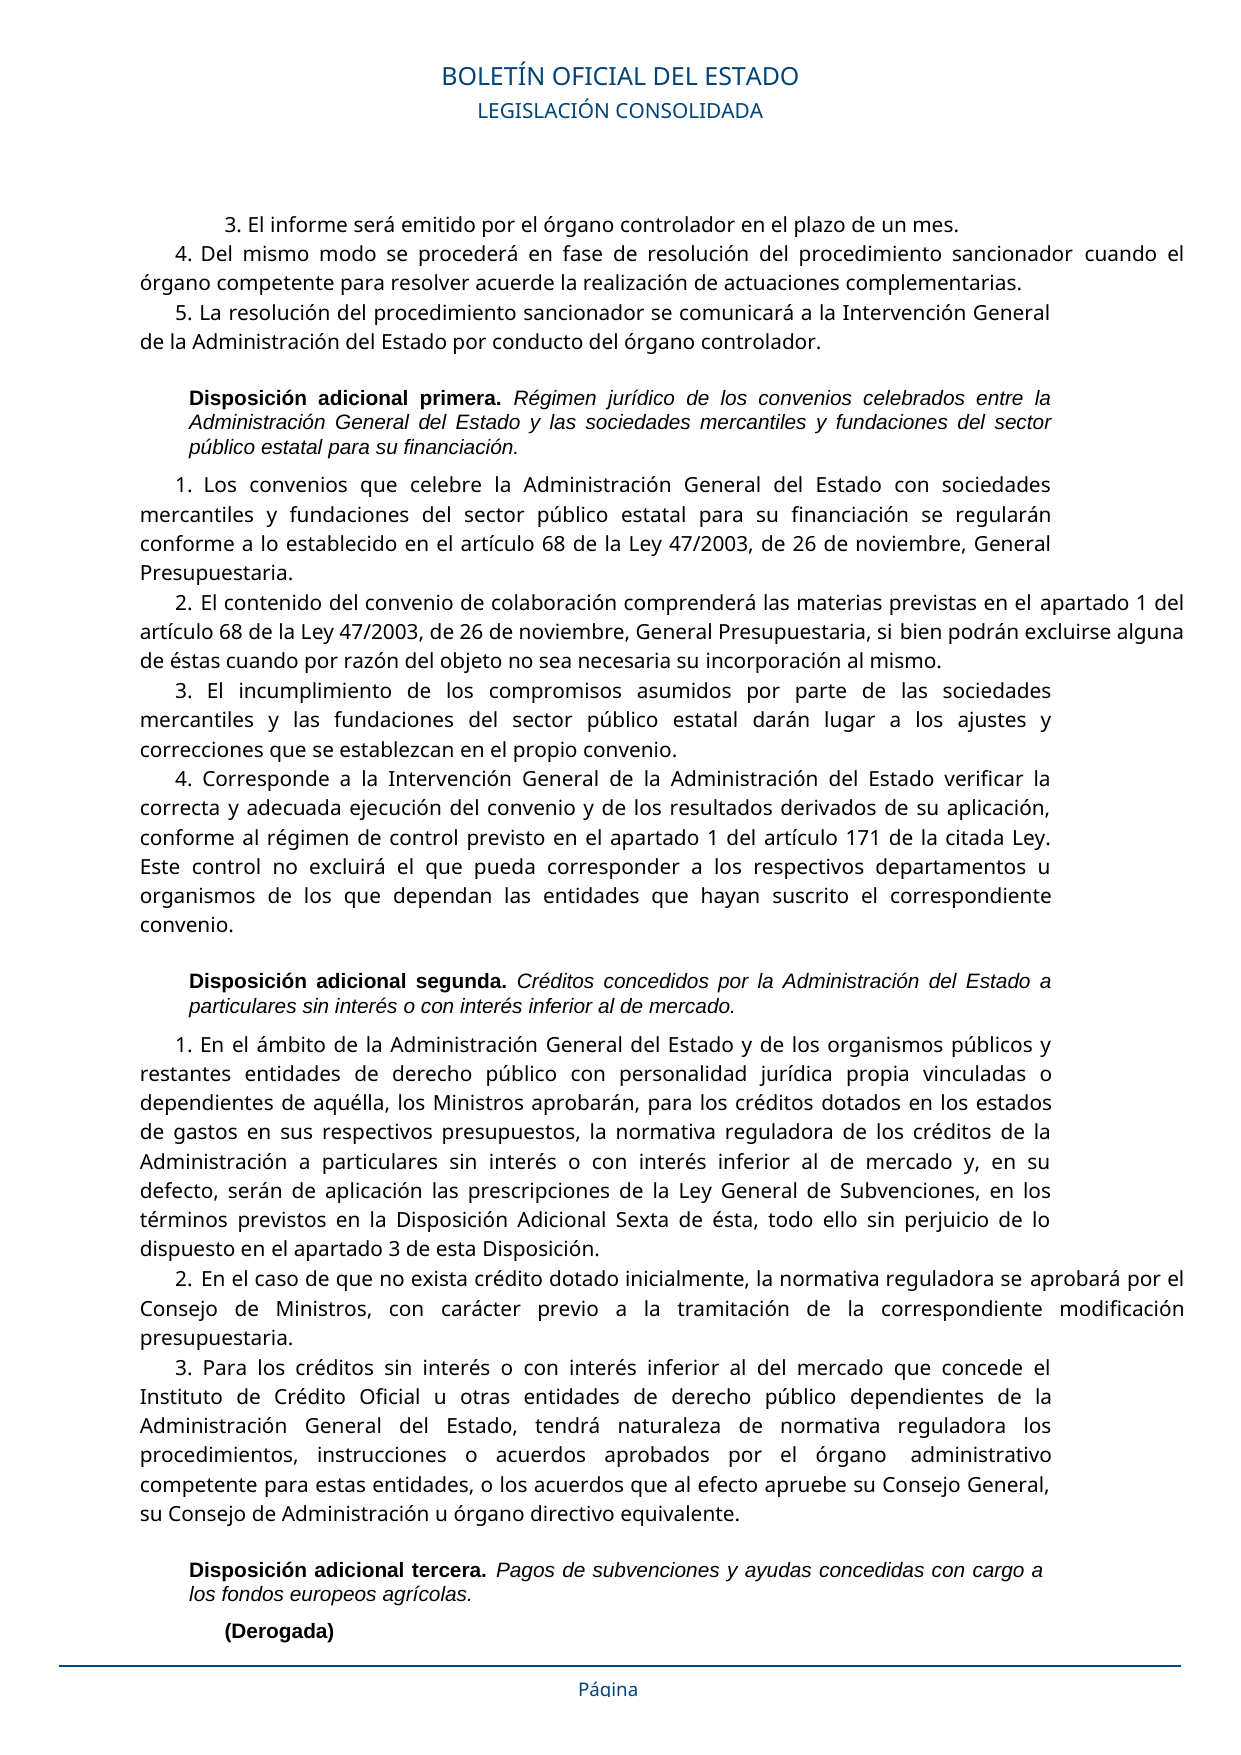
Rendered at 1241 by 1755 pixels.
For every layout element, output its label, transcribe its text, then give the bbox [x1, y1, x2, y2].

list Corresponde a la Intervención General de la Administración del Estado verificar la correcta y adecuada ejecución del convenio y de los resultados derivados de su aplicación, conforme al régimen de control previsto en el apartado 1 del artículo 171 de la citada Ley. Este control no excluirá el que pueda corresponder a los respectivos departamentos u organismos de los que dependan las entidades que hayan suscrito el correspondiente convenio. [139, 764, 1052, 939]
text Disposición adicional primera. Régimen jurídico de los convenios celebrados entre la Administración General del Estado y las sociedades mercantiles y fundaciones del sector público estatal para su financiación. [189, 385, 1052, 458]
list En el ámbito de la Administración General del Estado y de los organismos públicos y restantes entidades de derecho público con personalidad jurídica propia vinculadas o dependientes de aquélla, los Ministros aprobarán, para los créditos dotados en los estados de gastos en sus respectivos presupuestos, la normativa reguladora de los créditos de la Administración a particulares sin interés o con interés inferior al de mercado y, en su defecto, serán de aplicación las prescripciones de la Ley General de Subvenciones, en los términos previstos en la Disposición Adicional Sexta de ésta, todo ello sin perjuicio de lo dispuesto en el apartado 3 de esta Disposición. [139, 1030, 1052, 1263]
list Del mismo modo se procederá en fase de resolución del procedimiento sancionador cuando el órgano competente para resolver acuerde la realización de actuaciones complementarias. [139, 239, 1184, 297]
subtitle (Derogada) [224, 1619, 1184, 1643]
text Disposición adicional tercera. Pagos de subvenciones y ayudas concedidas con cargo a los fondos europeos agrícolas. [189, 1557, 1052, 1606]
list Para los créditos sin interés o con interés inferior al del mercado que concede el Instituto de Crédito Oficial u otras entidades de derecho público dependientes de la Administración General del Estado, tendrá naturaleza de normativa reguladora los procedimientos, instrucciones o acuerdos aprobados por el órgano administrativo competente para estas entidades, o los acuerdos que al efecto apruebe su Consejo General, su Consejo de Administración u órgano directivo equivalente. [139, 1353, 1052, 1527]
text Disposición adicional segunda. Créditos concedidos por la Administración del Estado a particulares sin interés o con interés inferior al de mercado. [189, 969, 1052, 1018]
list El contenido del convenio de colaboración comprenderá las materias previstas en el apartado 1 del artículo 68 de la Ley 47/2003, de 26 de noviembre, General Presupuestaria, si bien podrán excluirse alguna de éstas cuando por razón del objeto no sea necesaria su incorporación al mismo. [139, 588, 1184, 675]
list La resolución del procedimiento sancionador se comunicará a la Intervención General de la Administración del Estado por conducto del órgano controlador. [139, 298, 1052, 356]
list El incumplimiento de los compromisos asumidos por parte de las sociedades mercantiles y las fundaciones del sector público estatal darán lugar a los ajustes y correcciones que se establezcan en el propio convenio. [139, 676, 1052, 763]
list En el caso de que no exista crédito dotado inicialmente, la normativa reguladora se aprobará por el Consejo de Ministros, con carácter previo a la tramitación de la correspondiente modificación presupuestaria. [139, 1264, 1184, 1352]
list El informe será emitido por el órgano controlador en el plazo de un mes. [224, 210, 1184, 238]
list Los convenios que celebre la Administración General del Estado con sociedades mercantiles y fundaciones del sector público estatal para su financiación se regularán conforme a lo establecido en el artículo 68 de la Ley 47/2003, de 26 de noviembre, General Presupuestaria. [139, 471, 1052, 587]
